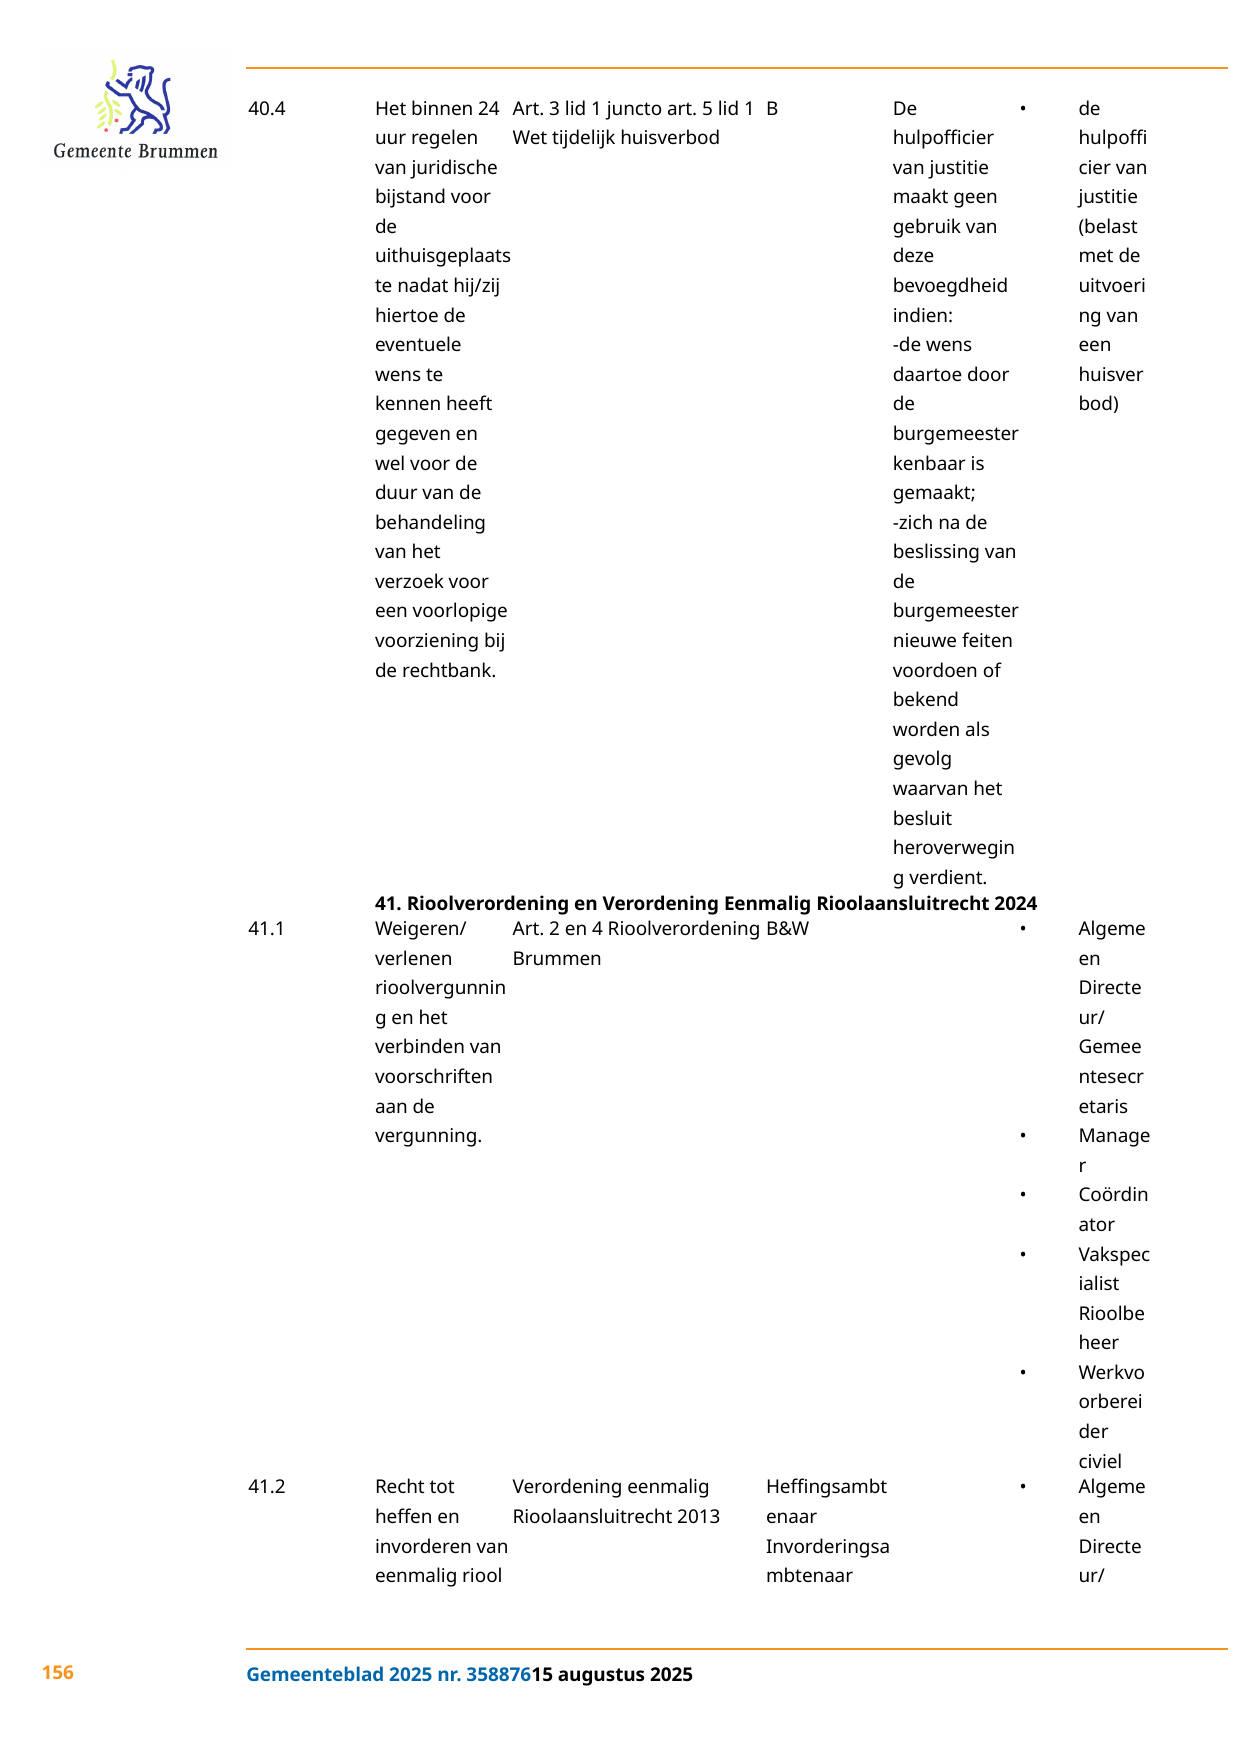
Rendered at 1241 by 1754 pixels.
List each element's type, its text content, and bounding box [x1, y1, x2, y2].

table_cell 41.2 [248, 1474, 375, 1588]
table_cell De hulpofficier van justitie maakt geen gebruik van deze bevoegdheid indien: -de wens daartoe door de burgemeester kenbaar is gemaakt; -zich na de beslissing van de burgemeester nieuwe feiten voordoen of bekend worden als gevolg waarvan het besluit heroverweging verdient. [893, 95, 1019, 890]
table_cell Art. 2 en 4 Rioolverordening Brummen [513, 915, 766, 1474]
table_cell B [766, 95, 893, 890]
table_cell 41.1 [248, 915, 375, 1474]
picture [41, 47, 231, 172]
table_cell B&W [766, 915, 893, 1474]
table_cell de hulpofficier van justitie (belast met de uitvoering van een huisverbod) [1019, 95, 1152, 890]
table_cell [893, 1474, 1019, 1588]
table_cell Heffingsambtenaar Invorderingsambtenaar [766, 1474, 893, 1588]
table_cell [248, 890, 375, 915]
table_cell Recht tot heffen en invorderen van eenmalig riool [375, 1474, 512, 1588]
table_cell Weigeren/verlenen rioolvergunning en het verbinden van voorschriften aan de vergunning. [375, 915, 512, 1474]
table_cell Art. 3 lid 1 juncto art. 5 lid 1 Wet tijdelijk huisverbod [513, 95, 766, 890]
table_cell [893, 915, 1019, 1474]
table_cell 40.4 [248, 95, 375, 890]
table_cell Algemeen Directeur/ Gemeentesecretaris Manager Coördinator Vakspecialist Rioolbeheer Werkvoorbereider civiel [1019, 915, 1152, 1474]
table_cell Verordening eenmalig Rioolaansluitrecht 2013 [513, 1474, 766, 1588]
table_cell Het binnen 24 uur regelen van juridische bijstand voor de uithuisgeplaatste nadat hij/zij hiertoe de eventuele wens te kennen heeft gegeven en wel voor de duur van de behandeling van het verzoek voor een voorlopige voorziening bij de rechtbank. [375, 95, 512, 890]
table_cell Algemeen Directeur/ [1019, 1474, 1152, 1588]
table_cell 41. Rioolverordening en Verordening Eenmalig Rioolaansluitrecht 2024 [375, 890, 1152, 915]
